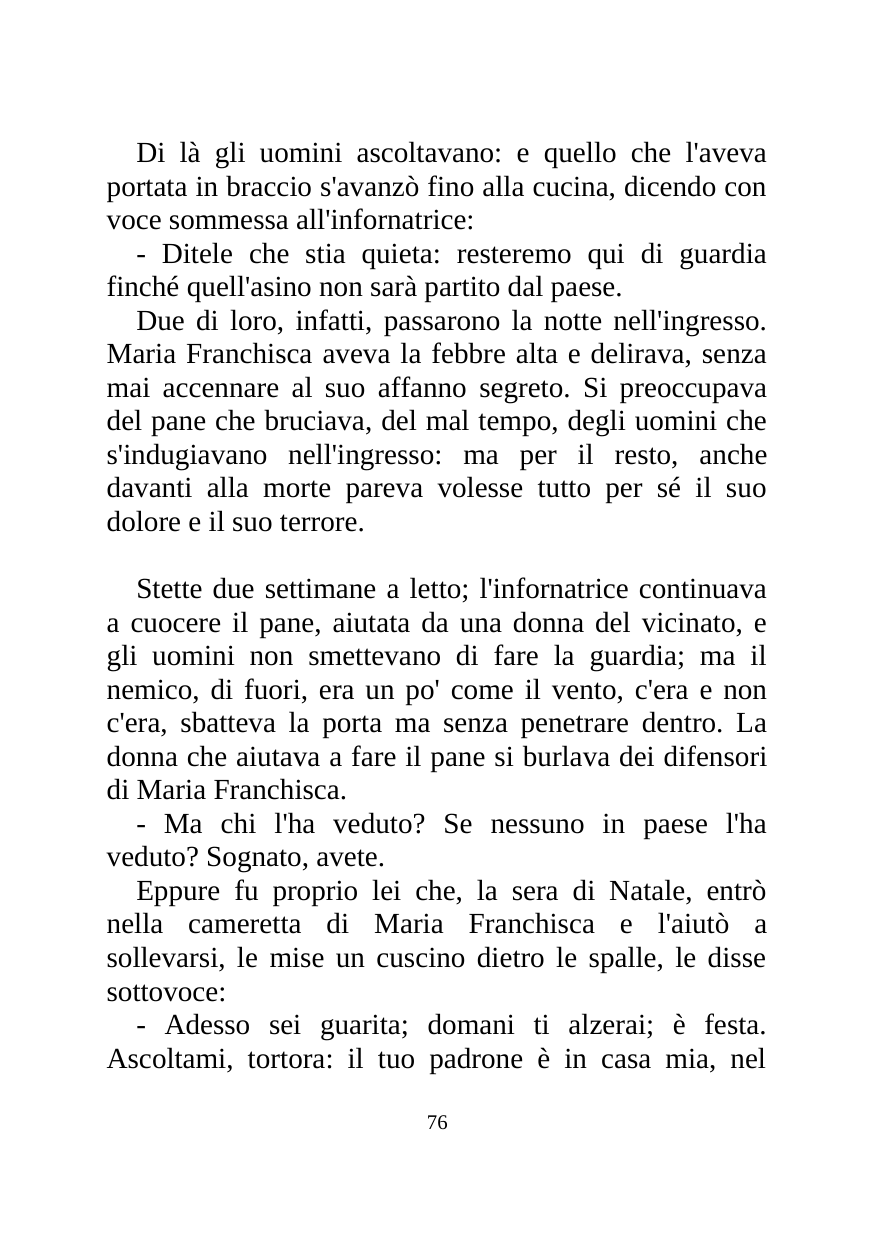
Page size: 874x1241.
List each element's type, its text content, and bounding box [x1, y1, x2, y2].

text - Ma chi l'ha veduto? Se nessuno in paese l'ha veduto? Sognato, avete. [106, 806, 768, 873]
text Stette due settimane a letto; l'infornatrice continuava a cuocere il pane, aiutata da una donna del vicinato, e gli uomini non smettevano di fare la guardia; ma il nemico, di fuori, era un po' come il vento, c'era e non c'era, sbatteva la porta ma senza penetrare dentro. La donna che aiutava a fare il pane si burlava dei difensori di Maria Franchisca. [106, 571, 768, 806]
text Di là gli uomini ascoltavano: e quello che l'aveva portata in braccio s'avanzò fino alla cucina, dicendo con voce sommessa all'infornatrice: [106, 135, 768, 236]
text Due di loro, infatti, passarono la notte nell'ingresso. Maria Franchisca aveva la febbre alta e delirava, senza mai accennare al suo affanno segreto. Si preoccupava del pane che bruciava, del mal tempo, degli uomini che s'indugiavano nell'ingresso: ma per il resto, anche davanti alla morte pareva volesse tutto per sé il suo dolore e il suo terrore. [106, 303, 768, 538]
text - Adesso sei guarita; domani ti alzerai; è festa. Ascoltami, tortora: il tuo padrone è in casa mia, nel [106, 1007, 768, 1074]
text - Ditele che stia quieta: resteremo qui di guardia finché quell'asino non sarà partito dal paese. [106, 236, 768, 303]
text Eppure fu proprio lei che, la sera di Natale, entrò nella cameretta di Maria Franchisca e l'aiutò a sollevarsi, le mise un cuscino dietro le spalle, le disse sottovoce: [106, 873, 768, 1007]
